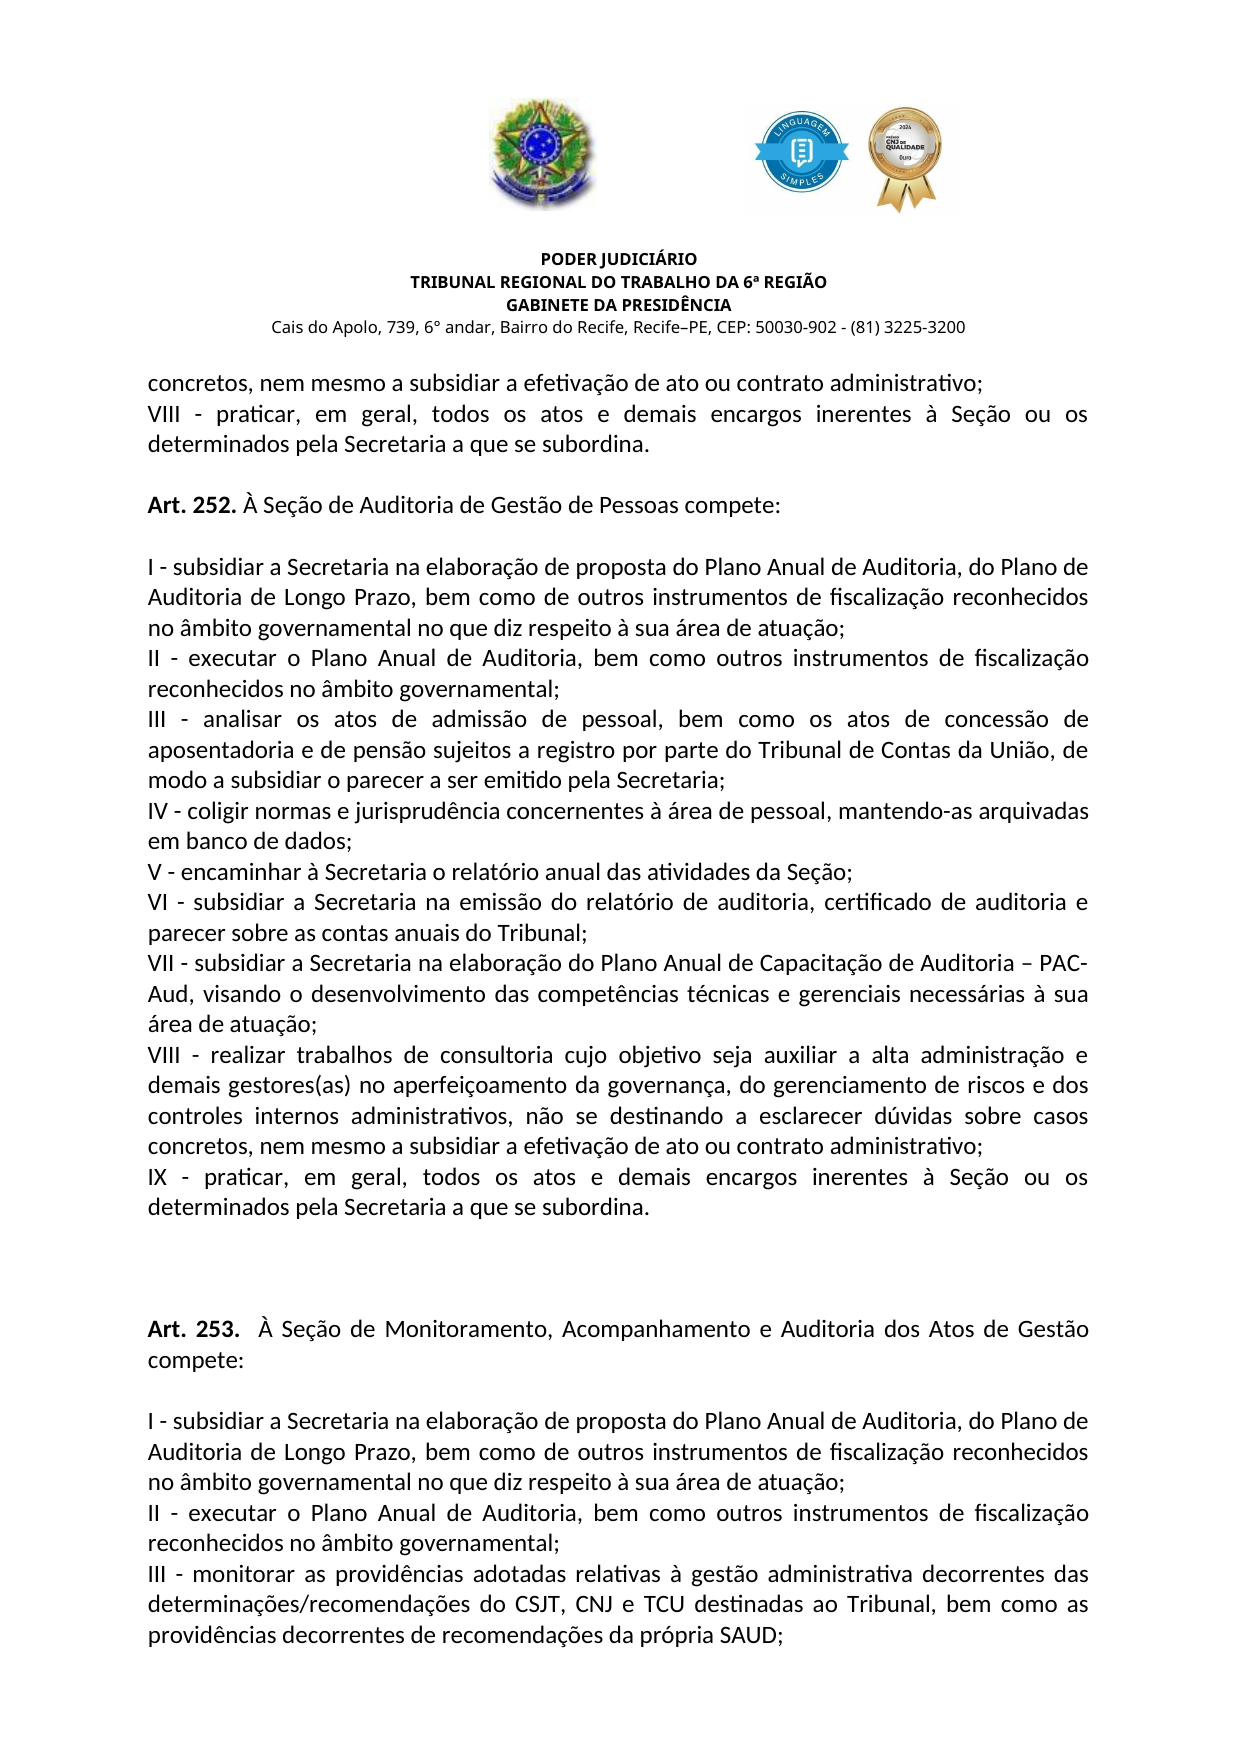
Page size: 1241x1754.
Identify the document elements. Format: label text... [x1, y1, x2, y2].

text VI - subsidiar a Secretaria na emissão do relatório de auditoria, certificado de auditoria e parecer sobre as contas anuais do Tribunal; [147, 886, 1090, 947]
text Art. 252. À Seção de Auditoria de Gestão de Pessoas compete: [147, 489, 1090, 520]
text VIII - praticar, em geral, todos os atos e demais encargos inerentes à Seção ou os determinados pela Secretaria a que se subordina. [147, 398, 1090, 459]
text Art. 253. À Seção de Monitoramento, Acompanhamento e Auditoria dos Atos de Gestão compete: [147, 1314, 1090, 1375]
text II - executar o Plano Anual de Auditoria, bem como outros instrumentos de fiscalização reconhecidos no âmbito governamental; [147, 642, 1090, 703]
text VII - subsidiar a Secretaria na elaboração do Plano Anual de Capacitação de Auditoria – PAC-Aud, visando o desenvolvimento das competências técnicas e gerenciais necessárias à sua área de atuação; [147, 947, 1090, 1039]
text VIII - realizar trabalhos de consultoria cujo objetivo seja auxiliar a alta administração e demais gestores(as) no aperfeiçoamento da governança, do gerenciamento de riscos e dos controles internos administrativos, não se destinando a esclarecer dúvidas sobre casos concretos, nem mesmo a subsidiar a efetivação de ato ou contrato administrativo; [147, 1039, 1090, 1161]
text II - executar o Plano Anual de Auditoria, bem como outros instrumentos de fiscalização reconhecidos no âmbito governamental; [147, 1497, 1090, 1558]
text IV - coligir normas e jurisprudência concernentes à área de pessoal, mantendo-as arquivadas em banco de dados; [147, 795, 1090, 856]
text I - subsidiar a Secretaria na elaboração de proposta do Plano Anual de Auditoria, do Plano de Auditoria de Longo Prazo, bem como de outros instrumentos de fiscalização reconhecidos no âmbito governamental no que diz respeito à sua área de atuação; [147, 1405, 1090, 1497]
text V - encaminhar à Secretaria o relatório anual das atividades da Seção; [147, 856, 1090, 886]
text concretos, nem mesmo a subsidiar a efetivação de ato ou contrato administrativo; [147, 367, 1090, 398]
text III - monitorar as providências adotadas relativas à gestão administrativa decorrentes das determinações/recomendações do CSJT, CNJ e TCU destinadas ao Tribunal, bem como as providências decorrentes de recomendações da própria SAUD; [147, 1558, 1090, 1649]
text I - subsidiar a Secretaria na elaboração de proposta do Plano Anual de Auditoria, do Plano de Auditoria de Longo Prazo, bem como de outros instrumentos de fiscalização reconhecidos no âmbito governamental no que diz respeito à sua área de atuação; [147, 551, 1090, 642]
text III - analisar os atos de admissão de pessoal, bem como os atos de concessão de aposentadoria e de pensão sujeitos a registro por parte do Tribunal de Contas da União, de modo a subsidiar o parecer a ser emitido pela Secretaria; [147, 703, 1090, 795]
text IX - praticar, em geral, todos os atos e demais encargos inerentes à Seção ou os determinados pela Secretaria a que se subordina. [147, 1161, 1090, 1222]
